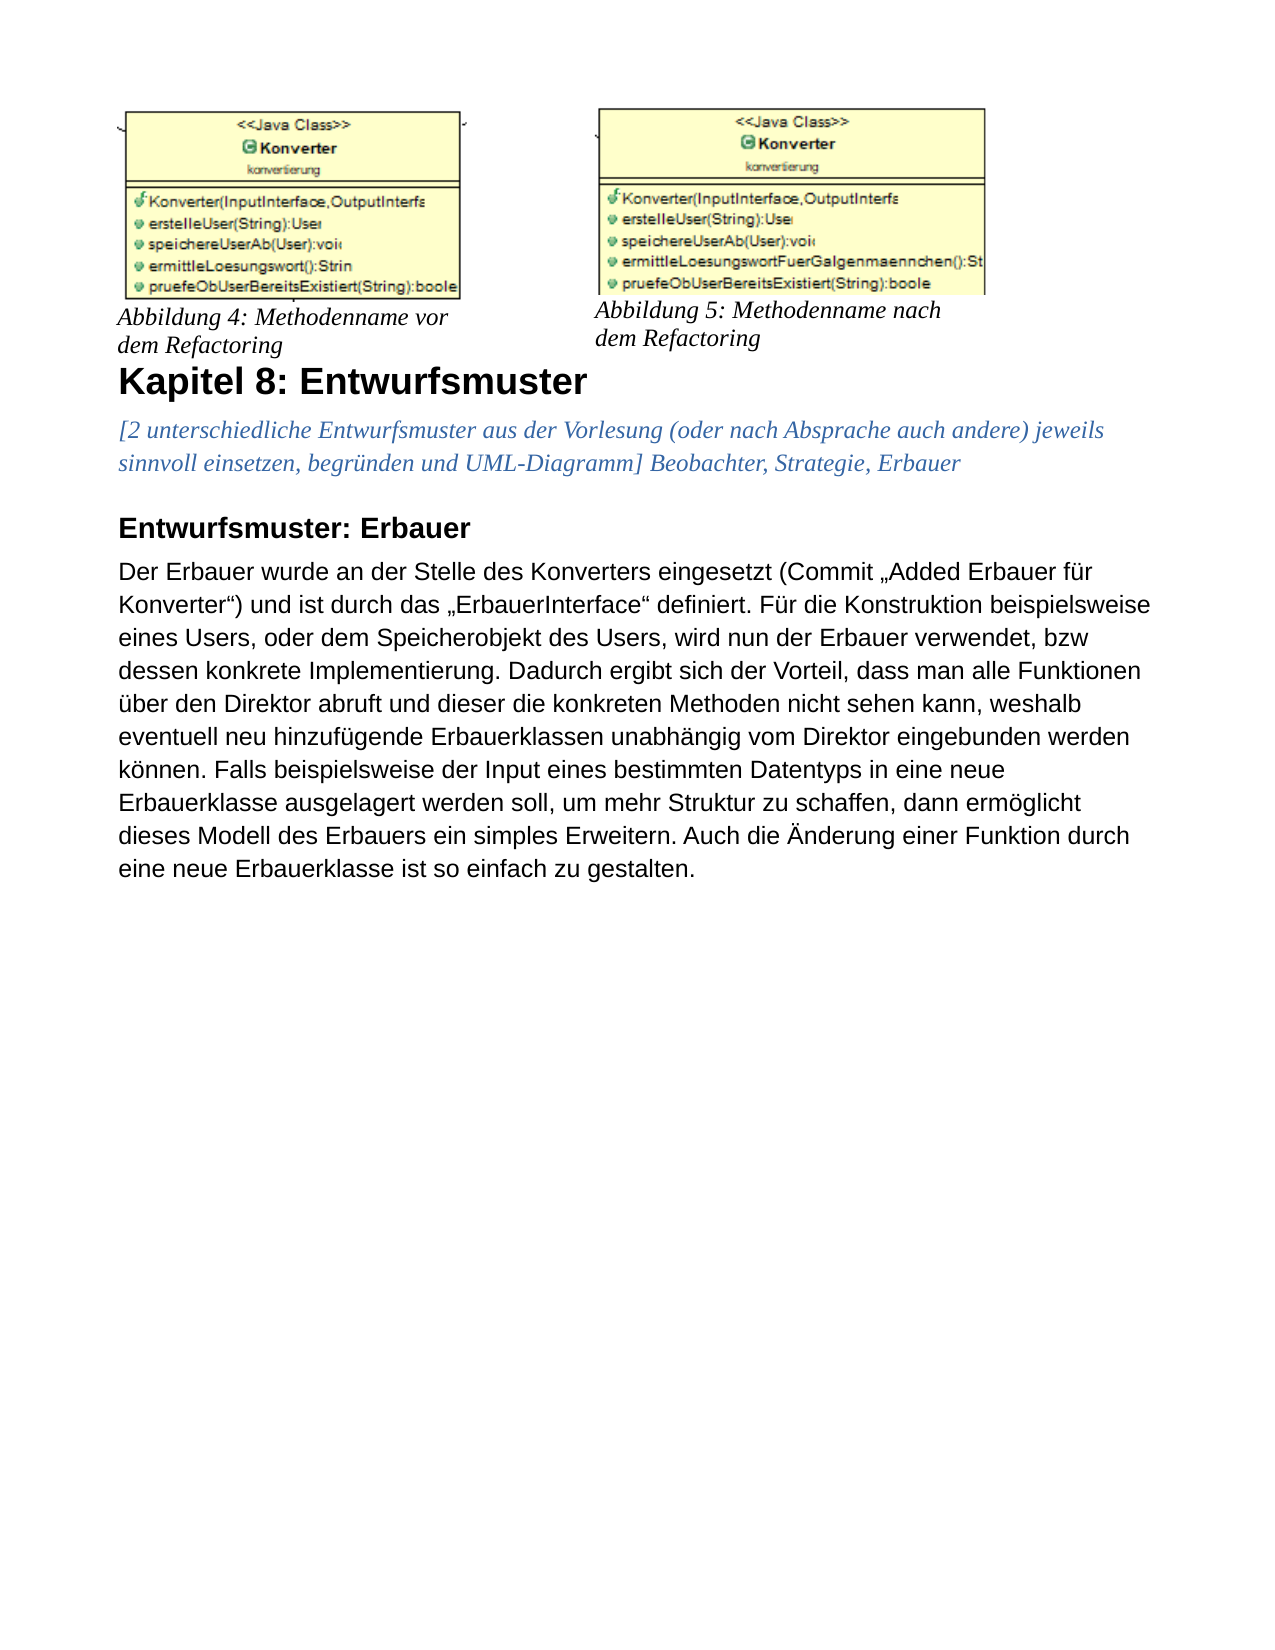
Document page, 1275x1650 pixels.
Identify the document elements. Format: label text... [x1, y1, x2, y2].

text Abbildung 4: Methodenname vor dem Refactoring [117, 302, 467, 359]
text Abbildung 5: Methodenname nach dem Refactoring [595, 295, 985, 352]
picture [117, 107, 467, 302]
subtitle Entwurfsmuster: Erbauer [118, 511, 1157, 544]
text Der Erbauer wurde an der Stelle des Konverters eingesetzt (Commit „Added Erbauer für Konverter“) und ist durch das „ErbauerInterface“ definiert. Für die Konstruktion beispielsweise eines Users, oder dem Speicherobjekt des Users, wird nun der Erbauer verwendet, bzw dessen konkrete Implementierung. Dadurch ergibt sich der Vorteil, dass man alle Funktionen über den Direktor abruft und dieser die konkreten Methoden nicht sehen kann, weshalb eventuell neu hinzufügende Erbauerklassen unabhängig vom Direktor eingebunden werden können. Falls beispielsweise der Input eines bestimmten Datentyps in eine neue Erbauerklasse ausgelagert werden soll, um mehr Struktur zu schaffen, dann ermöglicht dieses Modell des Erbauers ein simples Erweitern. Auch die Änderung einer Funktion durch eine neue Erbauerklasse ist so einfach zu gestalten. [118, 557, 1157, 883]
text [2 unterschiedliche Entwurfsmuster aus der Vorlesung (oder nach Absprache auch andere) jeweils sinnvoll einsetzen, begründen und UML-Diagramm] Beobachter, Strategie, Erbauer [118, 415, 1157, 477]
picture [594, 96, 986, 295]
subtitle Kapitel 8: Entwurfsmuster [118, 302, 1157, 403]
